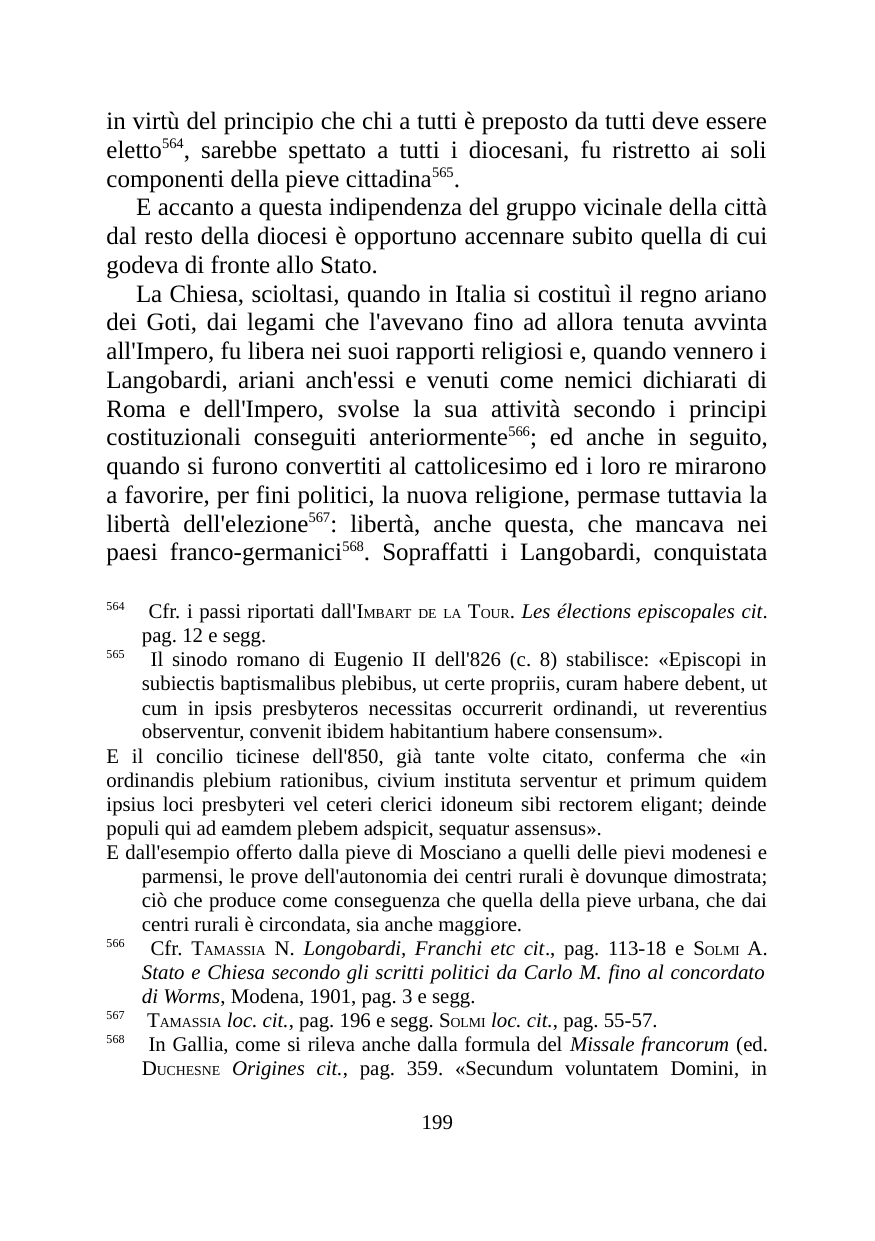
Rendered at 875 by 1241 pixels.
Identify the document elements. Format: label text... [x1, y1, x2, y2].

text Il sinodo romano di Eugenio II dell'826 (c. 8) stabilisce: «Episcopi in subiectis baptismalibus plebibus, ut certe propriis, curam habere debent, ut cum in ipsis presbyteros necessitas occurrerit ordinandi, ut reverentius observentur, convenit ibidem habitantium habere consensum». [106, 647, 768, 743]
text E il concilio ticinese dell'850, già tante volte citato, conferma che «in ordinandis plebium rationibus, civium instituta serventur et primum quidem ipsius loci presbyteri vel ceteri clerici idoneum sibi rectorem eligant; deinde populi qui ad eamdem plebem adspicit, sequatur assensus». [106, 743, 768, 840]
text E dall'esempio offerto dalla pieve di Mosciano a quelli delle pievi modenesi e parmensi, le prove dell'autonomia dei centri rurali è dovunque dimostrata; ciò che produce come conseguenza che quella della pieve urbana, che dai centri rurali è circondata, sia anche maggiore. [106, 840, 768, 936]
text Cfr. i passi riportati dall'Imbart de la Tour. Les élections episcopales cit. pag. 12 e segg. [106, 599, 768, 647]
text Cfr. Tamassia N. Longobardi, Franchi etc cit., pag. 113-18 e Solmi A. Stato e Chiesa secondo gli scritti politici da Carlo M. fino al concordato di Worms, Modena, 1901, pag. 3 e segg. [106, 936, 768, 1008]
text In Gallia, come si rileva anche dalla formula del Missale francorum (ed. Duchesne Origines cit., pag. 359. «Secundum voluntatem Domini, in [106, 1032, 768, 1080]
text in virtù del principio che chi a tutti è preposto da tutti deve essere eletto, sarebbe spettato a tutti i diocesani, fu ristretto ai soli componenti della pieve cittadina. [106, 106, 768, 192]
text La Chiesa, scioltasi, quando in Italia si costituì il regno ariano dei Goti, dai legami che l'avevano fino ad allora tenuta avvinta all'Impero, fu libera nei suoi rapporti religiosi e, quando vennero i Langobardi, ariani anch'essi e venuti come nemici dichiarati di Roma e dell'Impero, svolse la sua attività secondo i principi costituzionali conseguiti anteriormente; ed anche in seguito, quando si furono convertiti al cattolicesimo ed i loro re mirarono a favorire, per fini politici, la nuova religione, permase tuttavia la libertà dell'elezione: libertà, anche questa, che mancava nei paesi franco-germanici. Sopraffatti i Langobardi, conquistata [106, 279, 768, 566]
text Tamassia loc. cit., pag. 196 e segg. Solmi loc. cit., pag. 55-57. [106, 1008, 768, 1032]
text E accanto a questa indipendenza del gruppo vicinale della città dal resto della diocesi è opportuno accennare subito quella di cui godeva di fronte allo Stato. [106, 192, 768, 279]
